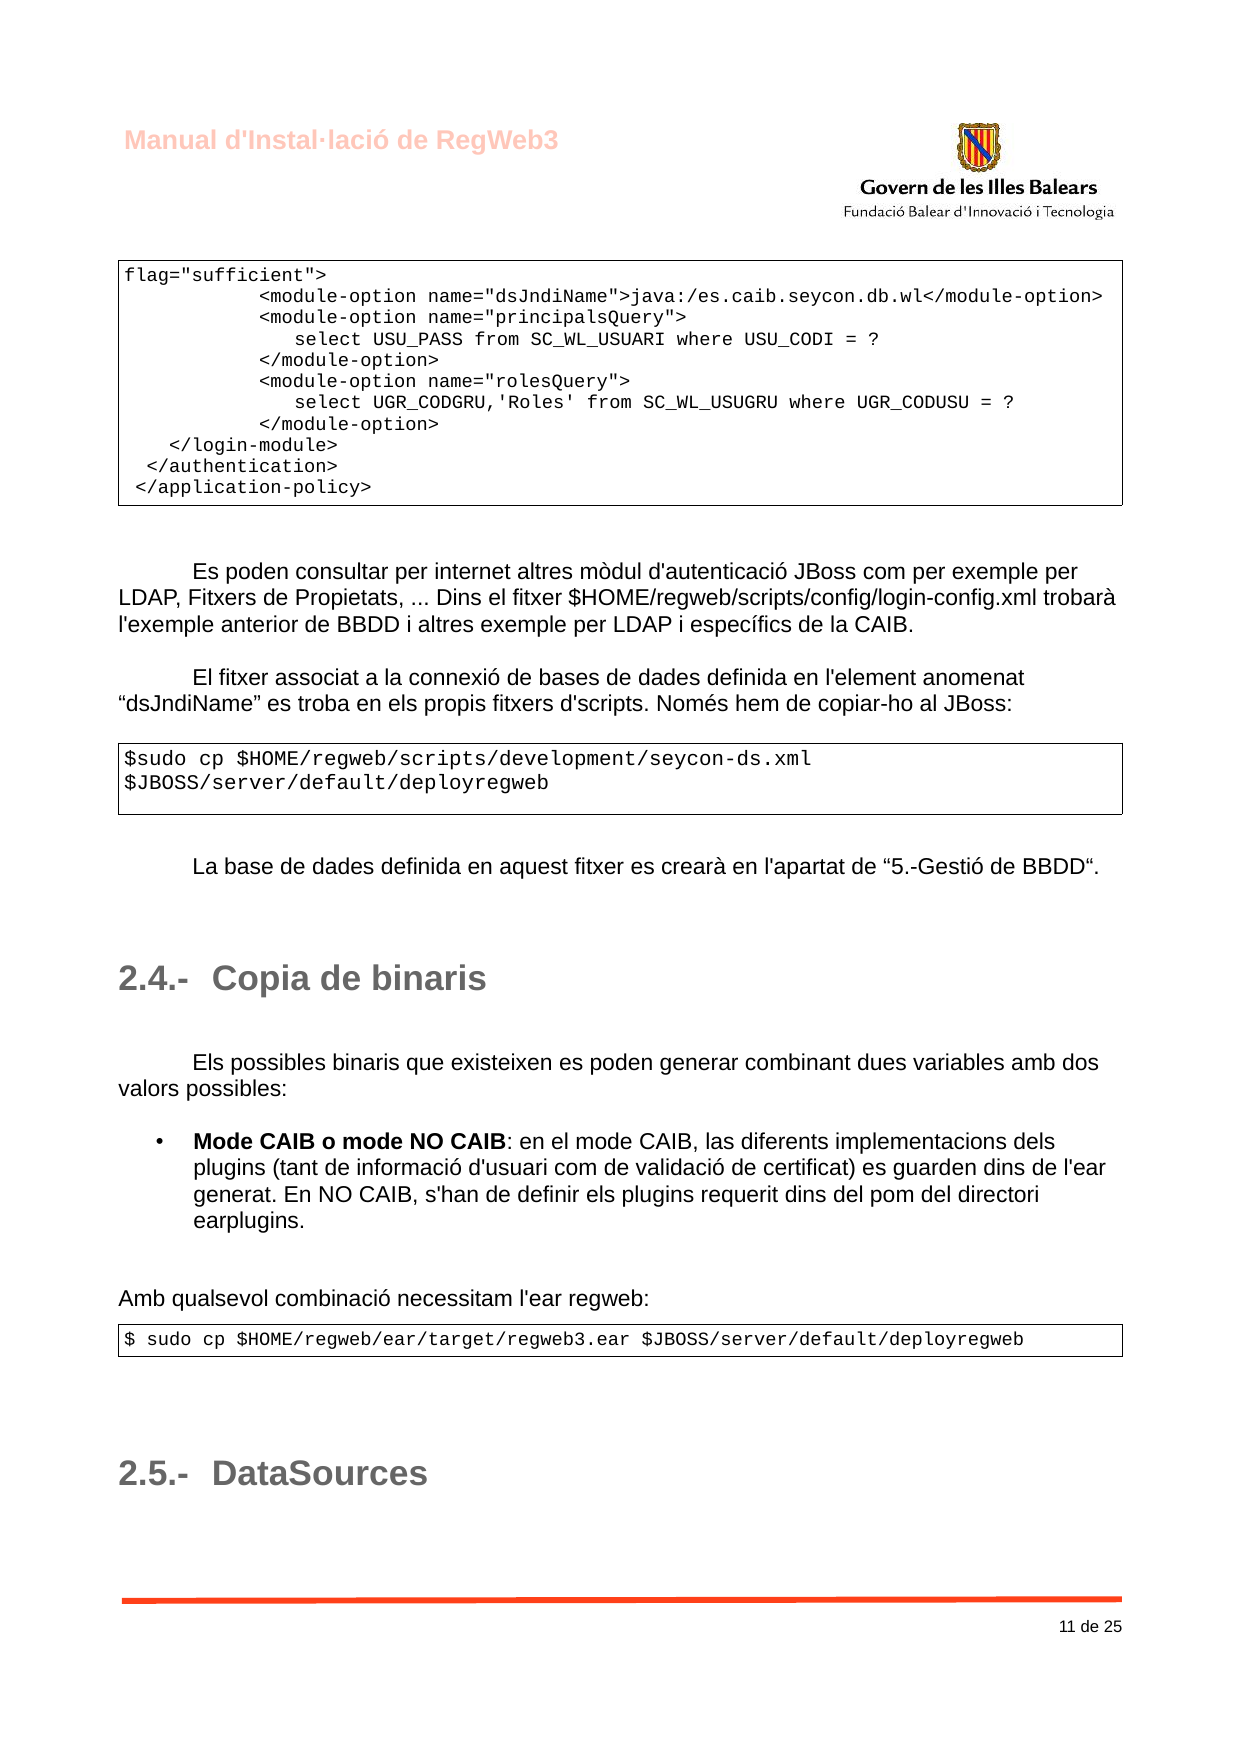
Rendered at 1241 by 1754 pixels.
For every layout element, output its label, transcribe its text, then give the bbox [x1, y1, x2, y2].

text Els possibles binaris que existeixen es poden generar combinant dues variables amb dos valors possibles: [118, 1049, 1122, 1102]
picture [840, 123, 1117, 220]
text Amb qualsevol combinació necessitam l'ear regweb: [118, 1285, 1122, 1311]
text Es poden consultar per internet altres mòdul d'autenticació JBoss com per exemple per LDAP, Fitxers de Propietats, ... Dins el fitxer $HOME/regweb/scripts/config/login-config.xml trobarà l'exemple anterior de BBDD i altres exemple per LDAP i específics de la CAIB. [118, 558, 1122, 637]
table_header $ sudo cp $HOME/regweb/ear/target/regweb3.ear $JBOSS/server/default/deployregweb [119, 1325, 1122, 1356]
text La base de dades definida en aquest fitxer es crearà en l'apartat de “5.-Gestió de BBDD“. [118, 853, 1122, 879]
text El fitxer associat a la connexió de bases de dades definida en l'element anomenat “dsJndiName” es troba en els propis fitxers d'scripts. Només hem de copiar-ho al JBoss: [118, 663, 1122, 716]
table_header flag="sufficient"> <module-option name="dsJndiName">java:/es.caib.seycon.db.wl</module-option> <module-option name="principalsQuery"> select USU_PASS from SC_WL_USUARI where USU_CODI = ? </module-option> <module-option name="rolesQuery"> select UGR_CODGRU,'Roles' from SC_WL_USUGRU where UGR_CODUSU = ? </module-option> </login-module> </authentication> </application-policy> [119, 261, 1122, 505]
table_header $sudo cp $HOME/regweb/scripts/development/seycon-ds.xml $JBOSS/server/default/deployregweb [119, 744, 1122, 814]
subtitle Copia de binaris [118, 957, 1122, 998]
list Mode CAIB o mode NO CAIB: en el mode CAIB, las diferents implementacions dels plugins (tant de informació d'usuari com de validació de certificat) es guarden dins de l'ear generat. En NO CAIB, s'han de definir els plugins requerit dins del pom del directori earplugins. [156, 1128, 1122, 1233]
subtitle DataSources [118, 1452, 1122, 1493]
